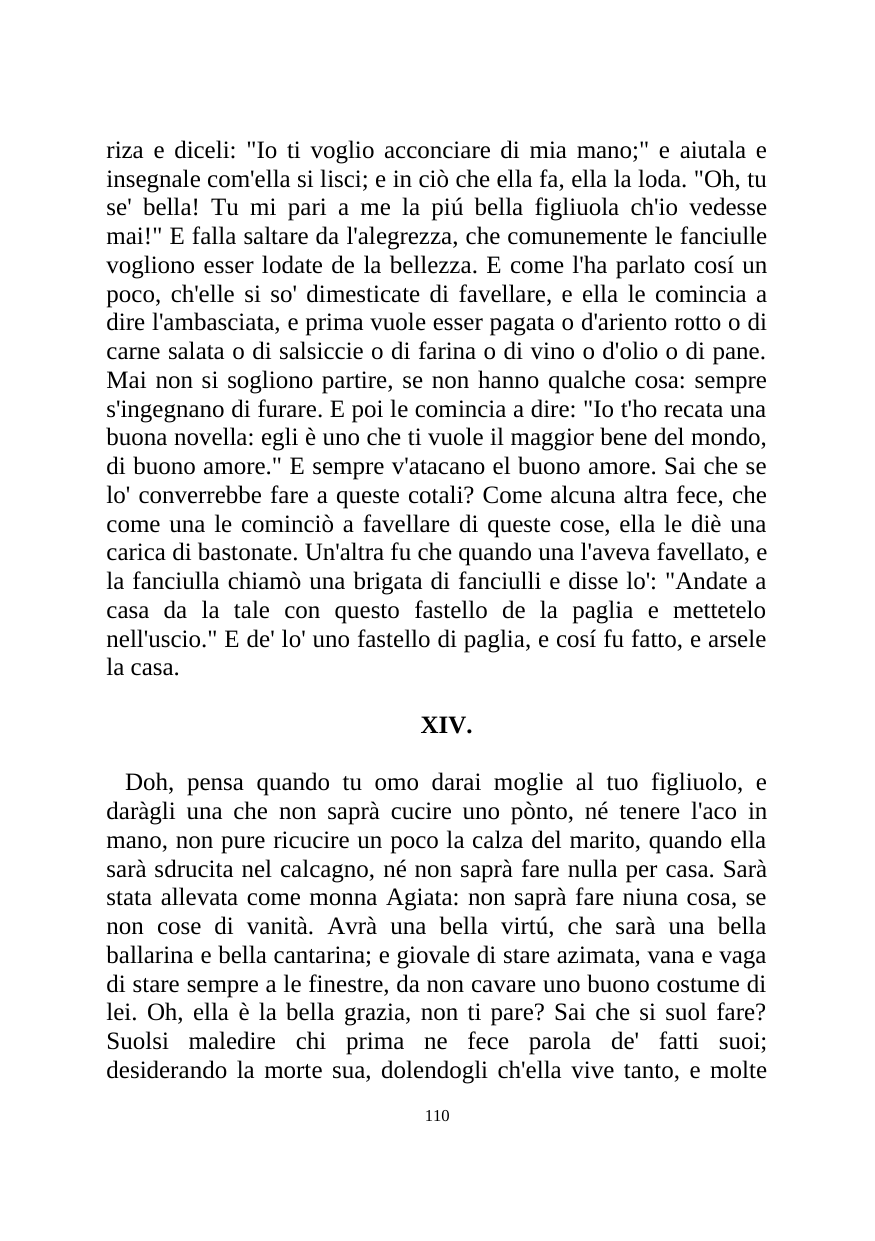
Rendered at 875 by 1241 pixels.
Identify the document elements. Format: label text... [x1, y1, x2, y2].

text Doh, pensa quando tu omo darai moglie al tuo figliuolo, e daràgli una che non saprà cucire uno pònto, né tenere l'aco in mano, non pure ricucire un poco la calza del marito, quando ella sarà sdrucita nel calcagno, né non saprà fare nulla per casa. Sarà stata allevata come monna Agiata: non saprà fare niuna cosa, se non cose di vanità. Avrà una bella virtú, che sarà una bella ballarina e bella cantarina; e giovale di stare azimata, vana e vaga di stare sempre a le finestre, da non cavare uno buono costume di lei. Oh, ella è la bella grazia, non ti pare? Sai che si suol fare? Suolsi maledire chi prima ne fece parola de' fatti suoi; desiderando la morte sua, dolendogli ch'ella vive tanto, e molte [106, 767, 768, 1084]
text XIV. [106, 710, 768, 739]
text riza e diceli: "Io ti voglio acconciare di mia mano;" e aiutala e insegnale com'ella si lisci; e in ciò che ella fa, ella la loda. "Oh, tu se' bella! Tu mi pari a me la piú bella figliuola ch'io vedesse mai!" E falla saltare da l'alegrezza, che comunemente le fanciulle vogliono esser lodate de la bellezza. E come l'ha parlato cosí un poco, ch'elle si so' dimesticate di favellare, e ella le comincia a dire l'ambasciata, e prima vuole esser pagata o d'ariento rotto o di carne salata o di salsiccie o di farina o di vino o d'olio o di pane. Mai non si sogliono partire, se non hanno qualche cosa: sempre s'ingegnano di furare. E poi le comincia a dire: "Io t'ho recata una buona novella: egli è uno che ti vuole il maggior bene del mondo, di buono amore." E sempre v'atacano el buono amore. Sai che se lo' converrebbe fare a queste cotali? Come alcuna altra fece, che come una le cominciò a favellare di queste cose, ella le diè una carica di bastonate. Un'altra fu che quando una l'aveva favellato, e la fanciulla chiamò una brigata di fanciulli e disse lo': "Andate a casa da la tale con questo fastello de la paglia e mettetelo nell'uscio." E de' lo' uno fastello di paglia, e cosí fu fatto, e arsele la casa. [106, 135, 768, 681]
